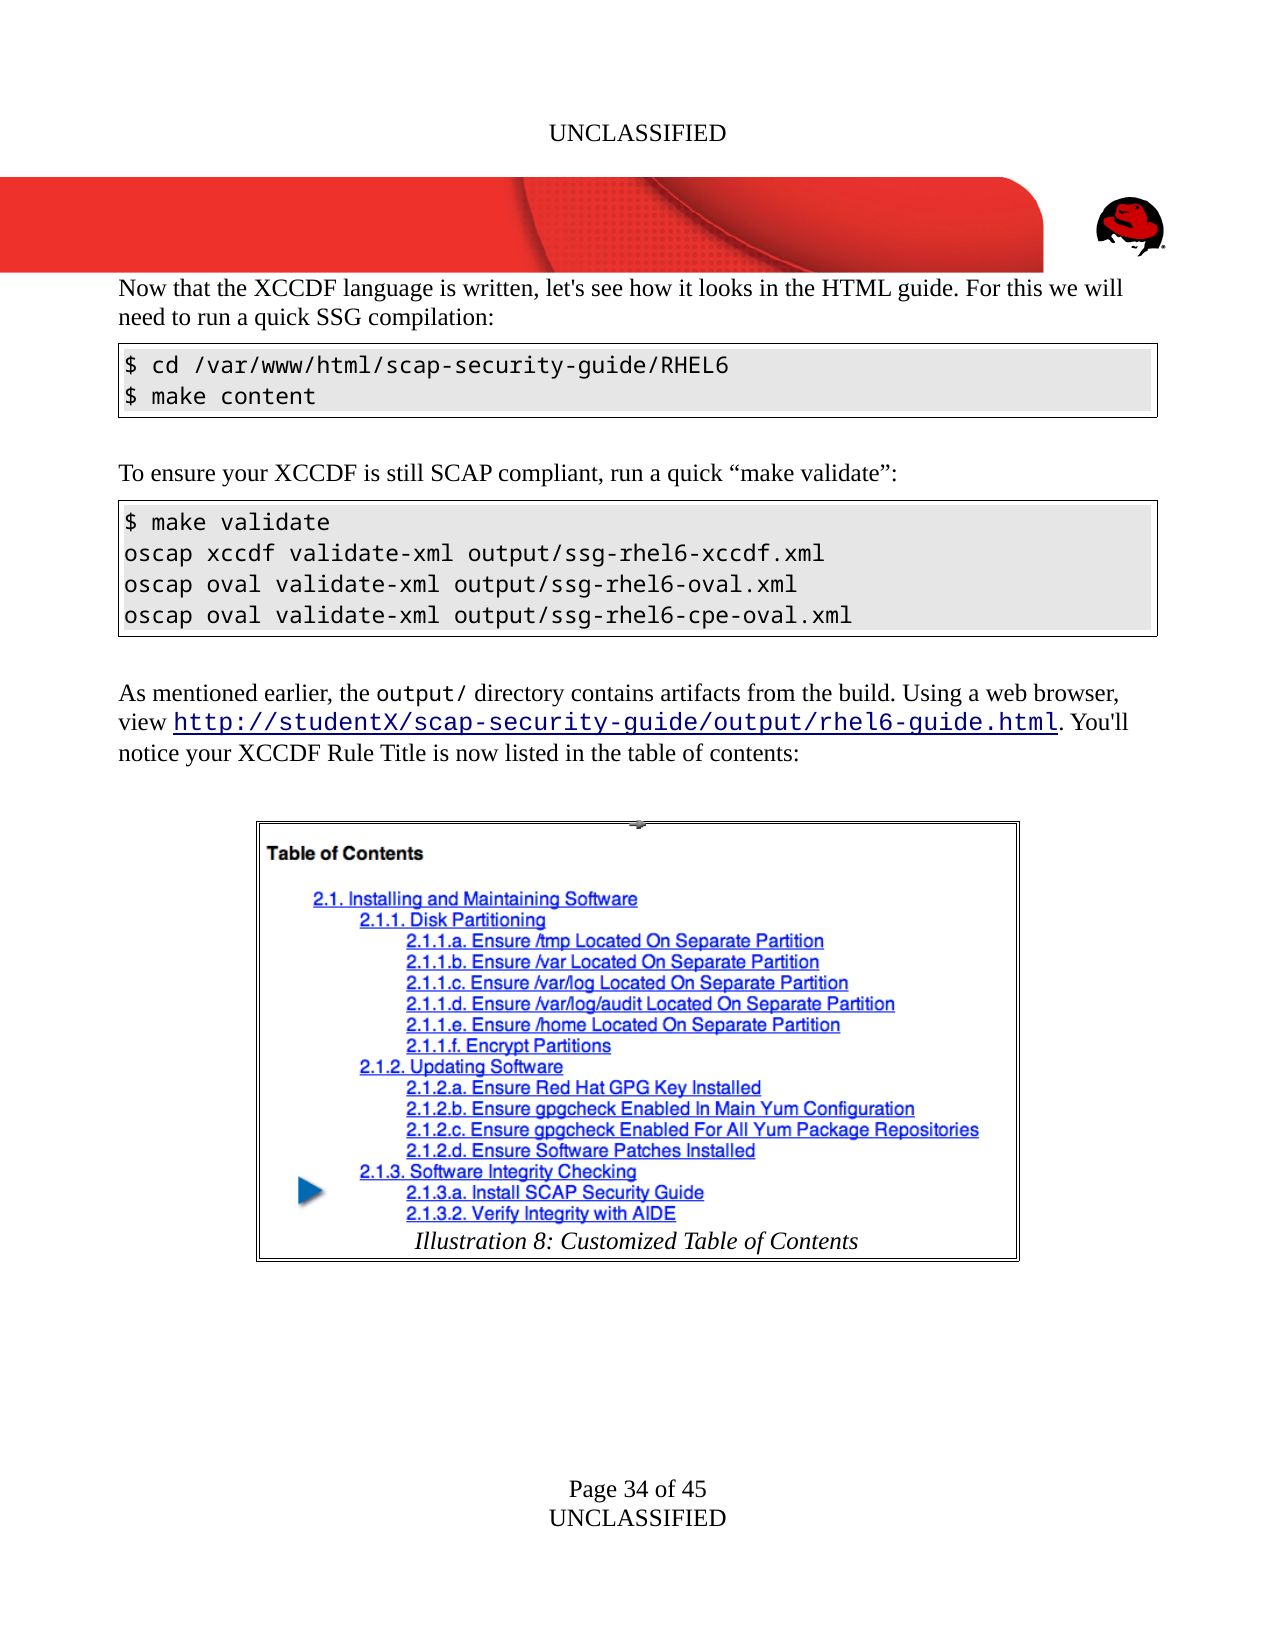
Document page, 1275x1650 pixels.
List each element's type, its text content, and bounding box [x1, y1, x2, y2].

picture [262, 839, 1014, 1227]
text Now that the XCCDF language is written, let's see how it looks in the HTML guide. For this we will need to run a quick SSG compilation: [118, 273, 1157, 330]
text To ensure your XCCDF is still SCAP compliant, run a quick “make validate”: [118, 458, 1157, 487]
picture [0, 177, 1170, 273]
table_header $ make validate oscap xccdf validate-xml output/ssg-rhel6-xccdf.xml oscap oval validate-xml output/ssg-rhel6-oval.xml oscap oval validate-xml output/ssg-rhel6-cpe-oval.xml [119, 501, 1157, 636]
text Illustration 8: Customized Table of Contents [262, 1227, 1013, 1255]
picture [629, 820, 646, 829]
table_header $ cd /var/www/html/scap-security-guide/RHEL6 $ make content [119, 344, 1157, 417]
text As mentioned earlier, the output/ directory contains artifacts from the build. Using a web browser, view http://studentX/scap-security-guide/output/rhel6-guide.html. You'll notice your XCCDF Rule Title is now listed in the table of contents: [118, 677, 1157, 767]
